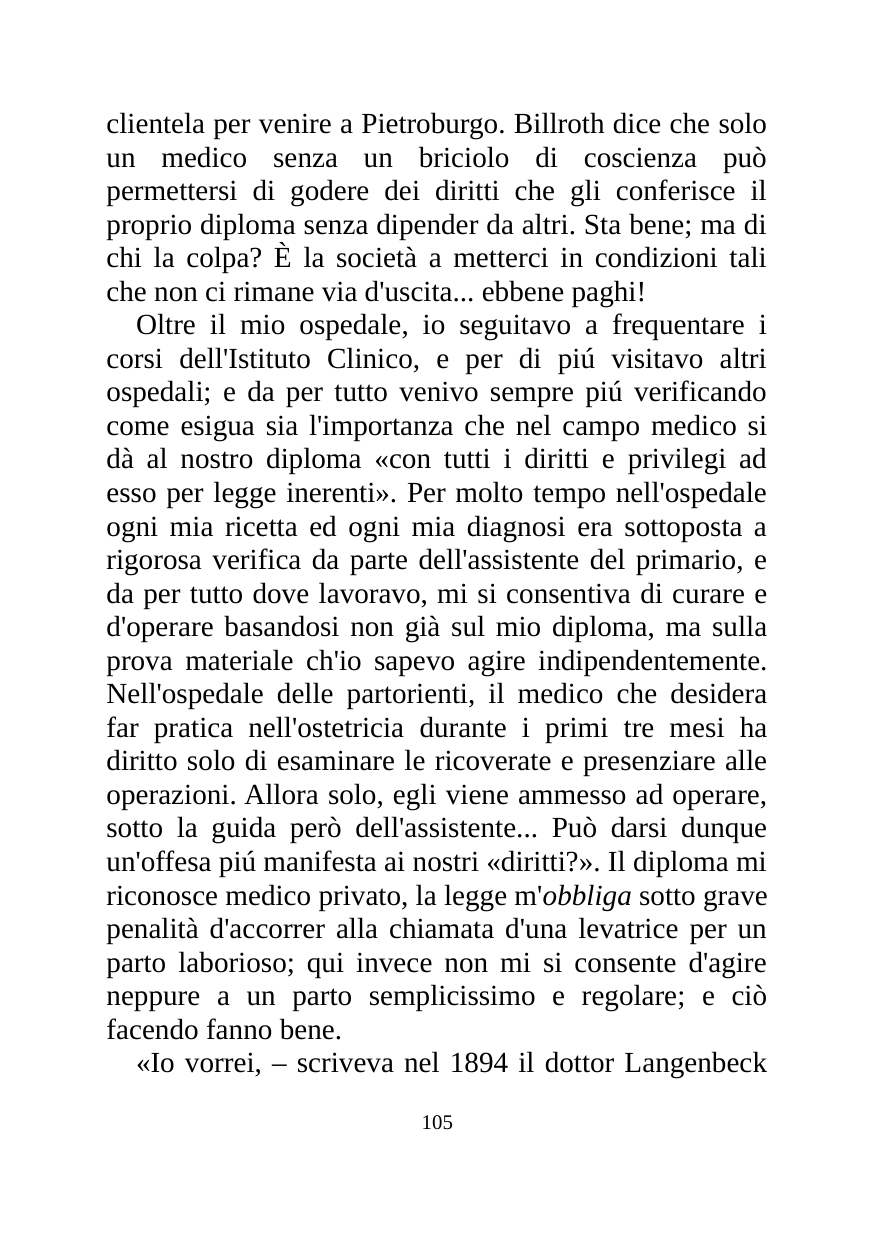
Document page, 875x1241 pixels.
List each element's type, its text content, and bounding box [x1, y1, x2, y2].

text Oltre il mio ospedale, io seguitavo a frequentare i corsi dell'Istituto Clinico, e per di piú visitavo altri ospedali; e da per tutto venivo sempre piú verificando come esigua sia l'importanza che nel campo medico si dà al nostro diploma «con tutti i diritti e privilegi ad esso per legge inerenti». Per molto tempo nell'ospedale ogni mia ricetta ed ogni mia diagnosi era sottoposta a rigorosa verifica da parte dell'assistente del primario, e da per tutto dove lavoravo, mi si consentiva di curare e d'operare basandosi non già sul mio diploma, ma sulla prova materiale ch'io sapevo agire indipendentemente. Nell'ospedale delle partorienti, il medico che desidera far pratica nell'ostetricia durante i primi tre mesi ha diritto solo di esaminare le ricoverate e presenziare alle operazioni. Allora solo, egli viene ammesso ad operare, sotto la guida però dell'assistente... Può darsi dunque un'offesa piú manifesta ai nostri «diritti?». Il diploma mi riconosce medico privato, la legge m'obbliga sotto grave penalità d'accorrer alla chiamata d'una levatrice per un parto laborioso; qui invece non mi si consente d'agire neppure a un parto semplicissimo e regolare; e ciò facendo fanno bene. [106, 307, 768, 1045]
text clientela per venire a Pietroburgo. Billroth dice che solo un medico senza un briciolo di coscienza può permettersi di godere dei diritti che gli conferisce il proprio diploma senza dipender da altri. Sta bene; ma di chi la colpa? È la società a metterci in condizioni tali che non ci rimane via d'uscita... ebbene paghi! [106, 106, 768, 307]
text «Io vorrei, – scriveva nel 1894 il dottor Langenbeck [106, 1045, 768, 1079]
